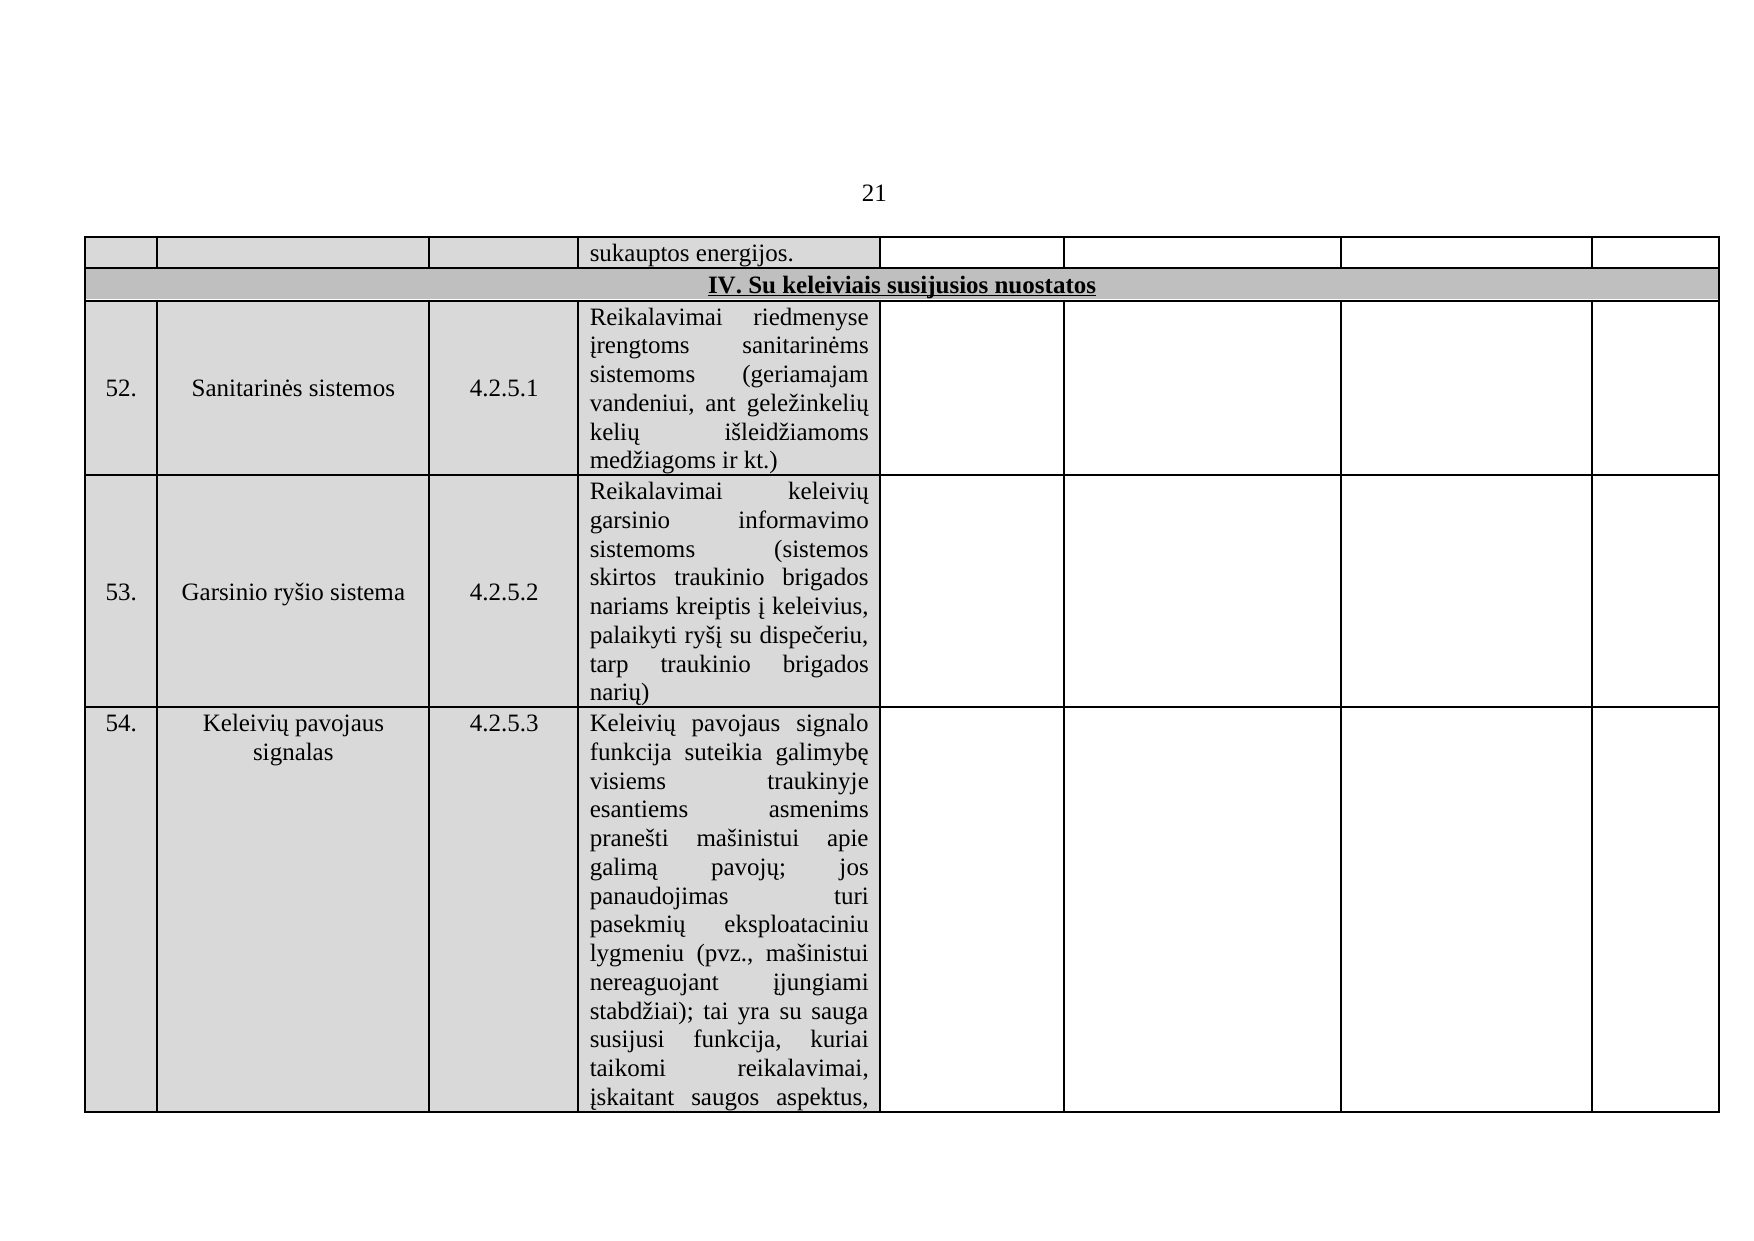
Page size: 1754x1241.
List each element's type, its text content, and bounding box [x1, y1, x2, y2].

table_cell [86, 238, 156, 267]
table_cell 53. [86, 476, 156, 706]
table_cell [1593, 708, 1718, 1111]
table_cell [1342, 302, 1591, 474]
table_cell Keleivių pavojaus signalo funkcija suteikia galimybę visiems traukinyje esantiems asmenims pranešti mašinistui apie galimą pavojų; jos panaudojimas turi pasekmių eksploataciniu lygmeniu (pvz., mašinistui nereaguojant įjungiami stabdžiai); tai yra su sauga susijusi funkcija, kuriai taikomi reikalavimai, įskaitant saugos aspektus, [579, 708, 879, 1111]
table_cell [881, 708, 1063, 1111]
table_cell Garsinio ryšio sistema [158, 476, 428, 706]
table_cell [1593, 302, 1718, 474]
table_cell Sanitarinės sistemos [158, 302, 428, 474]
table_cell 54. [86, 708, 156, 1111]
table_cell [881, 302, 1063, 474]
table_cell 4.2.5.2 [430, 476, 577, 706]
table_cell sukauptos energijos. [579, 238, 879, 267]
table_cell 4.2.5.1 [430, 302, 577, 474]
table_cell [1065, 238, 1340, 267]
table_cell [1065, 476, 1340, 706]
table_cell [1065, 708, 1340, 1111]
table_cell [158, 238, 428, 267]
table_cell [1593, 238, 1718, 267]
table_cell Keleivių pavojaus signalas [158, 708, 428, 1111]
table_cell IV. Su keleiviais susijusios nuostatos [86, 269, 1718, 299]
table_cell 52. [86, 302, 156, 474]
table_cell [881, 476, 1063, 706]
table_cell [430, 238, 577, 267]
table_cell [1593, 476, 1718, 706]
table_cell [881, 238, 1063, 267]
table_cell [1342, 708, 1591, 1111]
table_cell [1065, 302, 1340, 474]
table_cell [1342, 476, 1591, 706]
table_cell 4.2.5.3 [430, 708, 577, 1111]
table_cell [1342, 238, 1591, 267]
table_cell Reikalavimai riedmenyse įrengtoms sanitarinėms sistemoms (geriamajam vandeniui, ant geležinkelių kelių išleidžiamoms medžiagoms ir kt.) [579, 302, 879, 474]
table_cell Reikalavimai keleivių garsinio informavimo sistemoms (sistemos skirtos traukinio brigados nariams kreiptis į keleivius, palaikyti ryšį su dispečeriu, tarp traukinio brigados narių) [579, 476, 879, 706]
